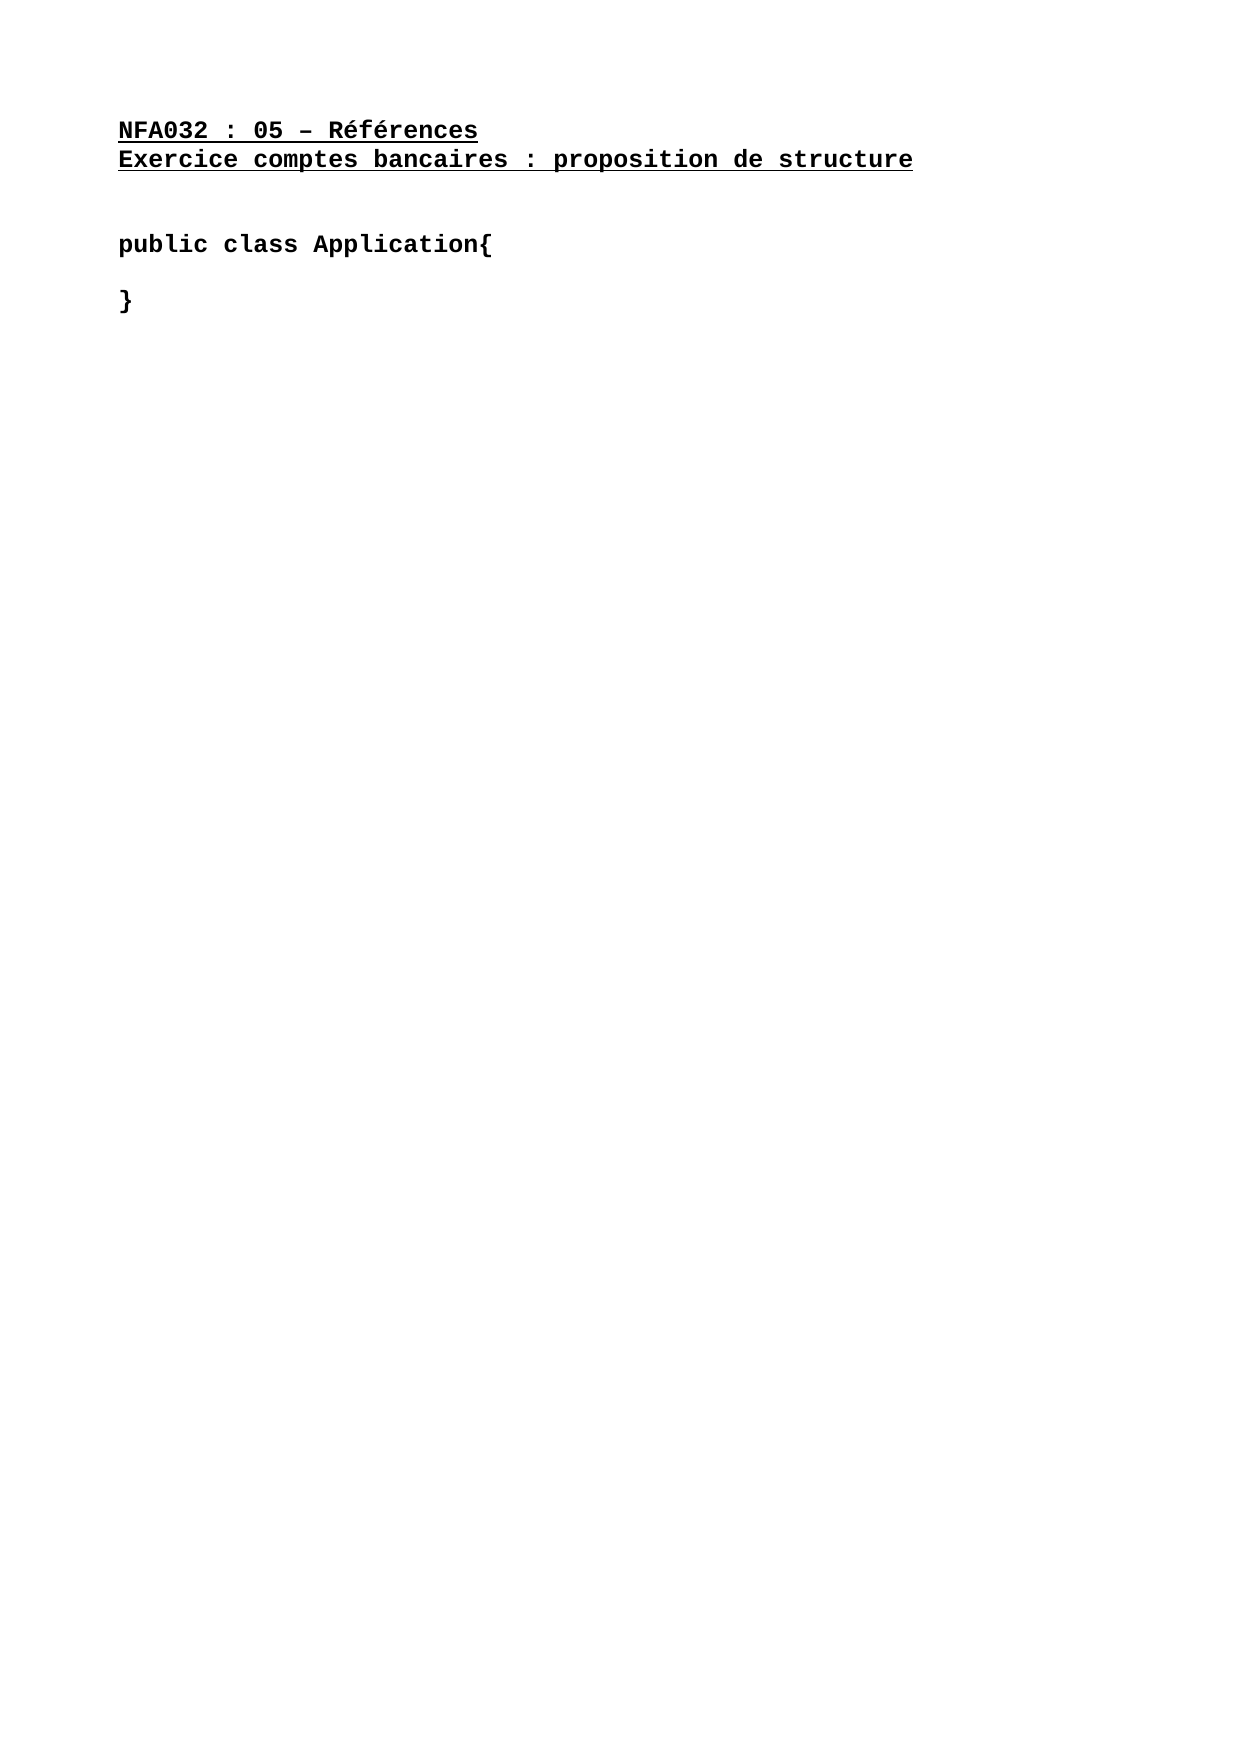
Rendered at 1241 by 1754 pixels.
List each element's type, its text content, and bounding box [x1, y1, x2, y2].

text Exercice comptes bancaires : proposition de structure [118, 146, 1122, 175]
text public class Application{ [118, 231, 1122, 260]
text } [118, 288, 1122, 316]
text NFA032 : 05 – Références [118, 118, 1122, 146]
